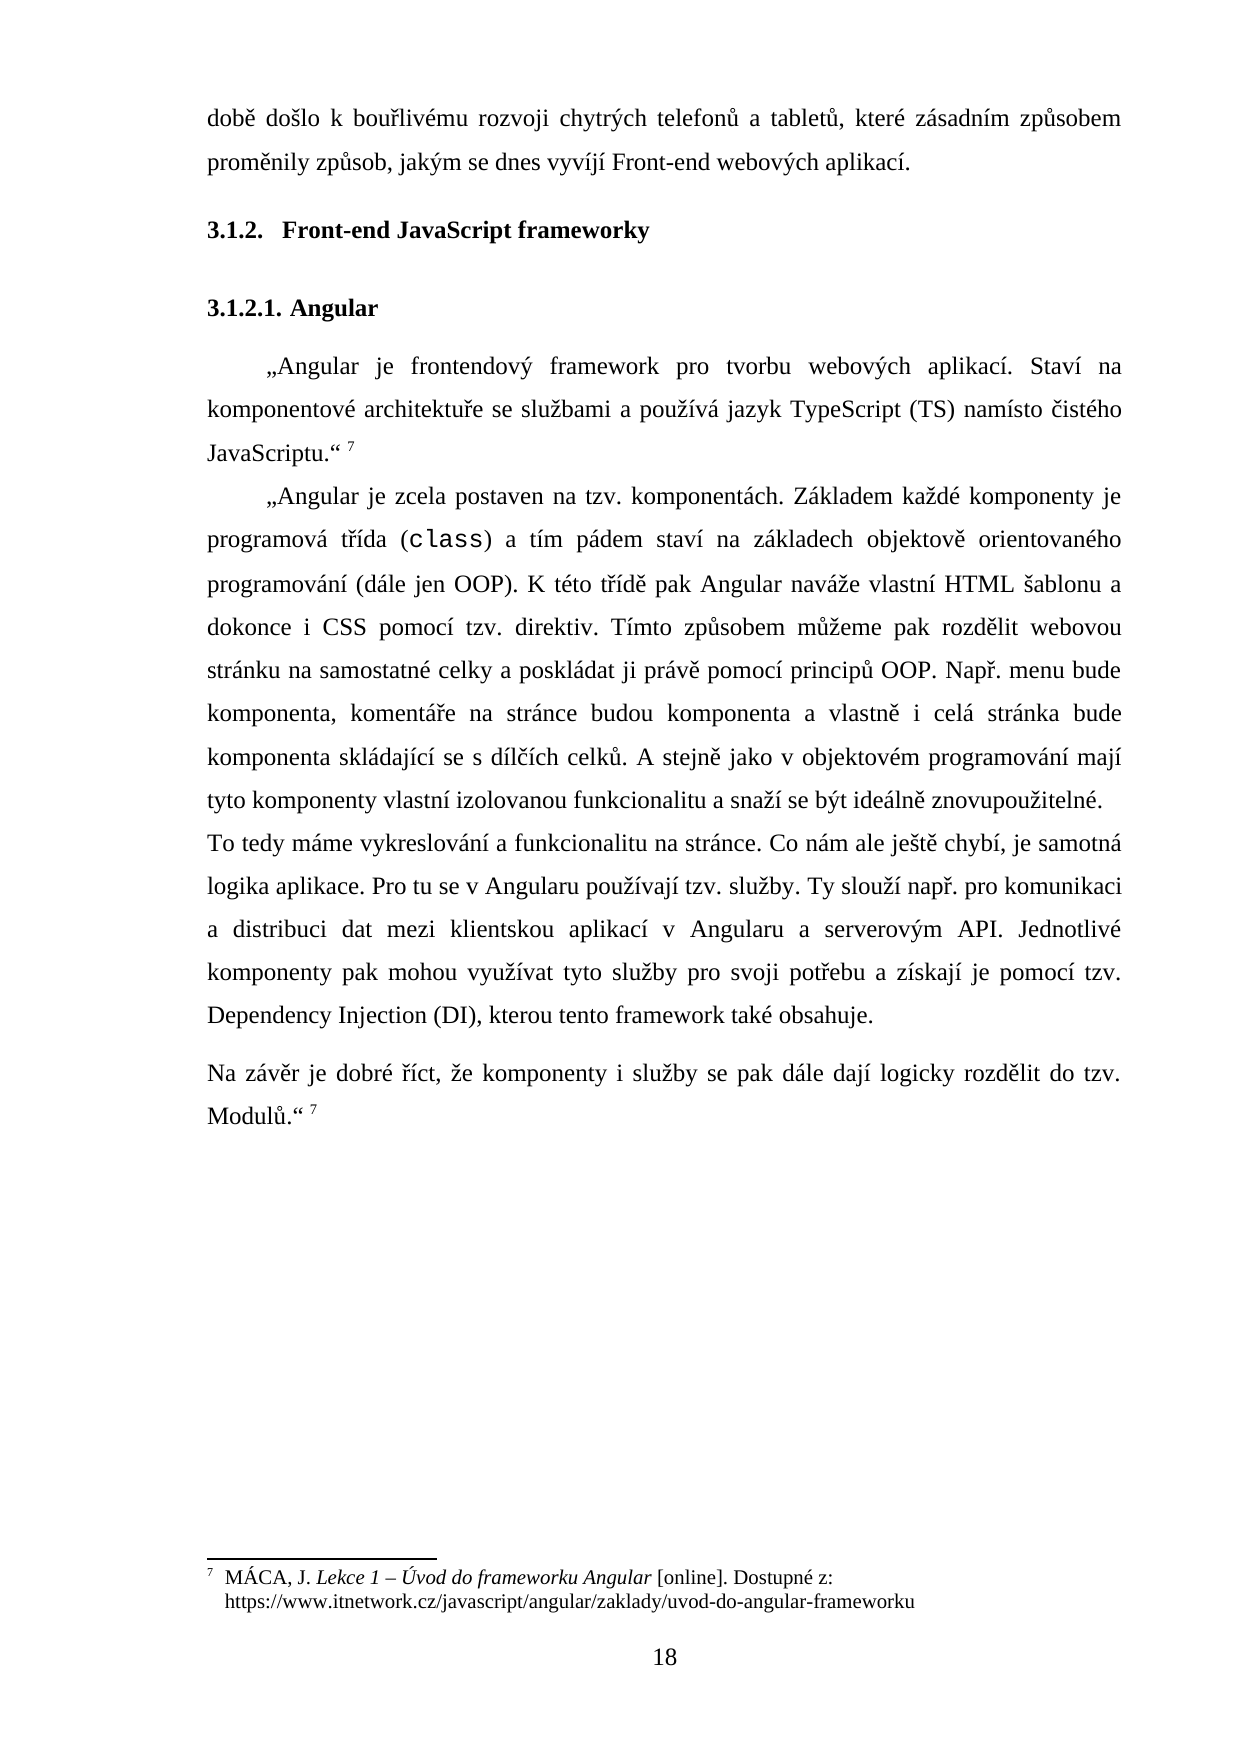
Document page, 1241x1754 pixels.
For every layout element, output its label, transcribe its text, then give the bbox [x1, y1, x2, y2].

text době došlo k bouřlivému rozvoji chytrých telefonů a tabletů, které zásadním způsobem proměnily způsob, jakým se dnes vyvíjí Front-end webových aplikací. [207, 103, 1122, 175]
subtitle Front-end JavaScript frameworky [207, 215, 1122, 243]
subtitle Angular [207, 293, 1122, 322]
text To tedy máme vykreslování a funkcionalitu na stránce. Co nám ale ještě chybí, je samotná logika aplikace. Pro tu se v Angularu používají tzv. služby. Ty slouží např. pro komunikaci a distribuci dat mezi klientskou aplikací v Angularu a serverovým API. Jednotlivé komponenty pak mohou využívat tyto služby pro svoji potřebu a získají je pomocí tzv. Dependency Injection (DI), kterou tento framework také obsahuje. [207, 828, 1122, 1029]
list MÁCA, J. Lekce 1 – Úvod do frameworku Angular [online]. Dostupné z: https://www.itnetwork.cz/javascript/angular/zaklady/uvod-do-angular-frameworku [207, 1565, 1122, 1613]
text „Angular je zcela postaven na tzv. komponentách. Základem každé komponenty je programová třída (class) a tím pádem staví na základech objektově orientovaného programování (dále jen OOP). K této třídě pak Angular naváže vlastní HTML šablonu a dokonce i CSS pomocí tzv. direktiv. Tímto způsobem můžeme pak rozdělit webovou stránku na samostatné celky a poskládat ji právě pomocí principů OOP. Např. menu bude komponenta, komentáře na stránce budou komponenta a vlastně i celá stránka bude komponenta skládající se s dílčích celků. A stejně jako v objektovém programování mají tyto komponenty vlastní izolovanou funkcionalitu a snaží se být ideálně znovupoužitelné. [207, 481, 1122, 813]
text „Angular je frontendový framework pro tvorbu webových aplikací. Staví na komponentové architektuře se službami a používá jazyk TypeScript (TS) namísto čistého JavaScriptu.“ [207, 351, 1122, 466]
text Na závěr je dobré říct, že komponenty i služby se pak dále dají logicky rozdělit do tzv. Modulů.“ 7 [207, 1058, 1122, 1130]
